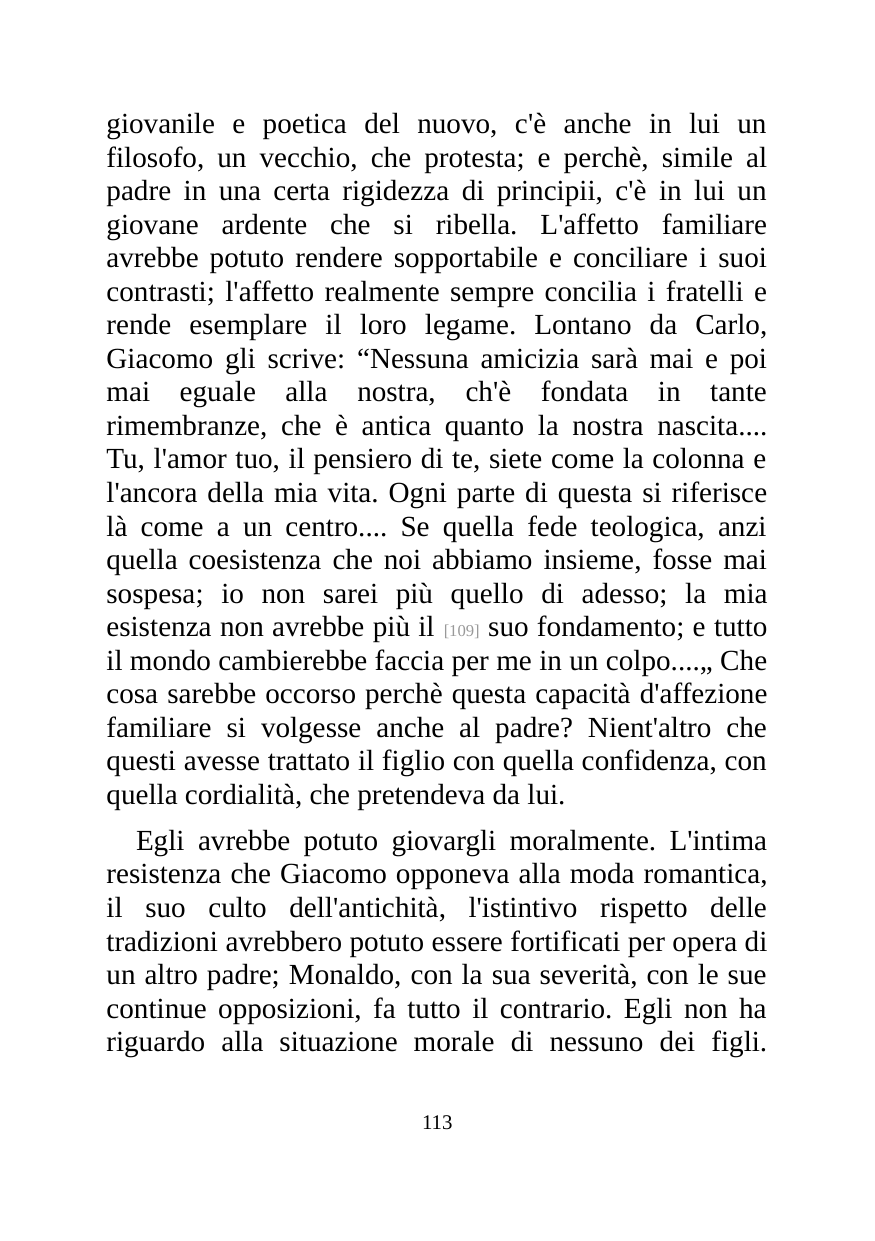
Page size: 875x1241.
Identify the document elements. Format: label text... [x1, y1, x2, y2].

text Egli avrebbe potuto giovargli moralmente. L'intima resistenza che Giacomo opponeva alla moda romantica, il suo culto dell'antichità, l'istintivo rispetto delle tradizioni avrebbero potuto essere fortificati per opera di un altro padre; Monaldo, con la sua severità, con le sue continue opposizioni, fa tutto il contrario. Egli non ha riguardo alla situazione morale di nessuno dei figli. [106, 823, 768, 1058]
text giovanile e poetica del nuovo, c'è anche in lui un filosofo, un vecchio, che protesta; e perchè, simile al padre in una certa rigidezza di principii, c'è in lui un giovane ardente che si ribella. L'affetto familiare avrebbe potuto rendere sopportabile e conciliare i suoi contrasti; l'affetto realmente sempre concilia i fratelli e rende esemplare il loro legame. Lontano da Carlo, Giacomo gli scrive: “Nessuna amicizia sarà mai e poi mai eguale alla nostra, ch'è fondata in tante rimembranze, che è antica quanto la nostra nascita.... Tu, l'amor tuo, il pensiero di te, siete come la colonna e l'ancora della mia vita. Ogni parte di questa si riferisce là come a un centro.... Se quella fede teologica, anzi quella coesistenza che noi abbiamo insieme, fosse mai sospesa; io non sarei più quello di adesso; la mia esistenza non avrebbe più il [109] suo fondamento; e tutto il mondo cambierebbe faccia per me in un colpo....„ Che cosa sarebbe occorso perchè questa capacità d'affezione familiare si volgesse anche al padre? Nient'altro che questi avesse trattato il figlio con quella confidenza, con quella cordialità, che pretendeva da lui. [106, 106, 768, 811]
